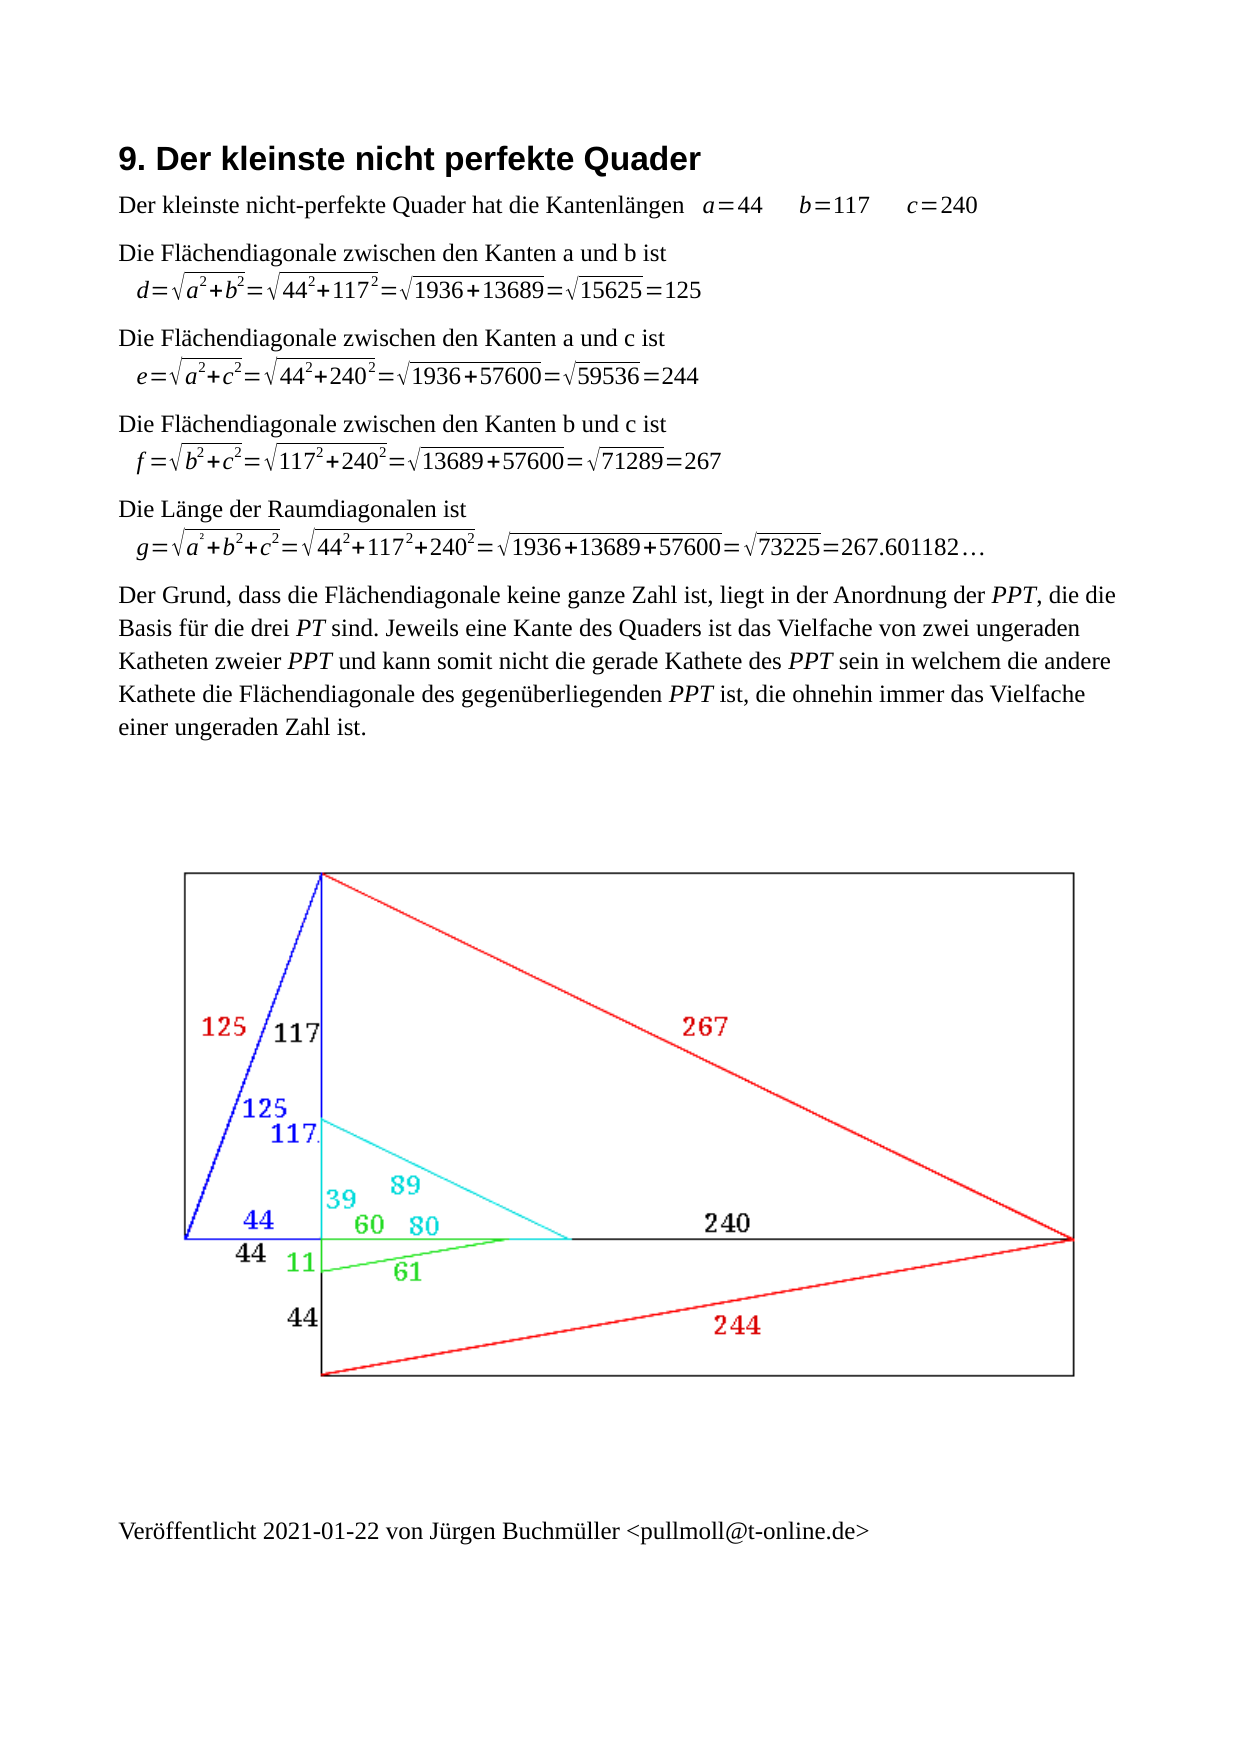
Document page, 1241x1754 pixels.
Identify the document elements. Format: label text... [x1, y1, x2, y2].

text Die Flächendiagonale zwischen den Kanten b und c ist [118, 409, 1122, 475]
text Die Flächendiagonale zwischen den Kanten a und c ist [118, 323, 1122, 390]
text Der kleinste nicht-perfekte Quader hat die Kantenlängen [118, 190, 1122, 219]
subtitle 9. Der kleinste nicht perfekte Quader [118, 139, 1122, 178]
picture [120, 758, 1125, 1512]
text Die Flächendiagonale zwischen den Kanten a und b ist [118, 238, 1122, 304]
text Der Grund, dass die Flächendiagonale keine ganze Zahl ist, liegt in der Anordnung der PPT, die die Basis für die drei PT sind. Jeweils eine Kante des Quaders ist das Vielfache von zwei ungeraden Katheten zweier PPT und kann somit nicht die gerade Kathete des PPT sein in welchem die andere Kathete die Flächendiagonale des gegenüberliegenden PPT ist, die ohnehin immer das Vielfache einer ungeraden Zahl ist. [118, 580, 1122, 741]
text Die Länge der Raumdiagonalen ist [118, 494, 1122, 561]
text Veröffentlicht 2021-01-22 von Jürgen Buchmüller <pullmoll@t-online.de> [118, 1512, 1122, 1545]
